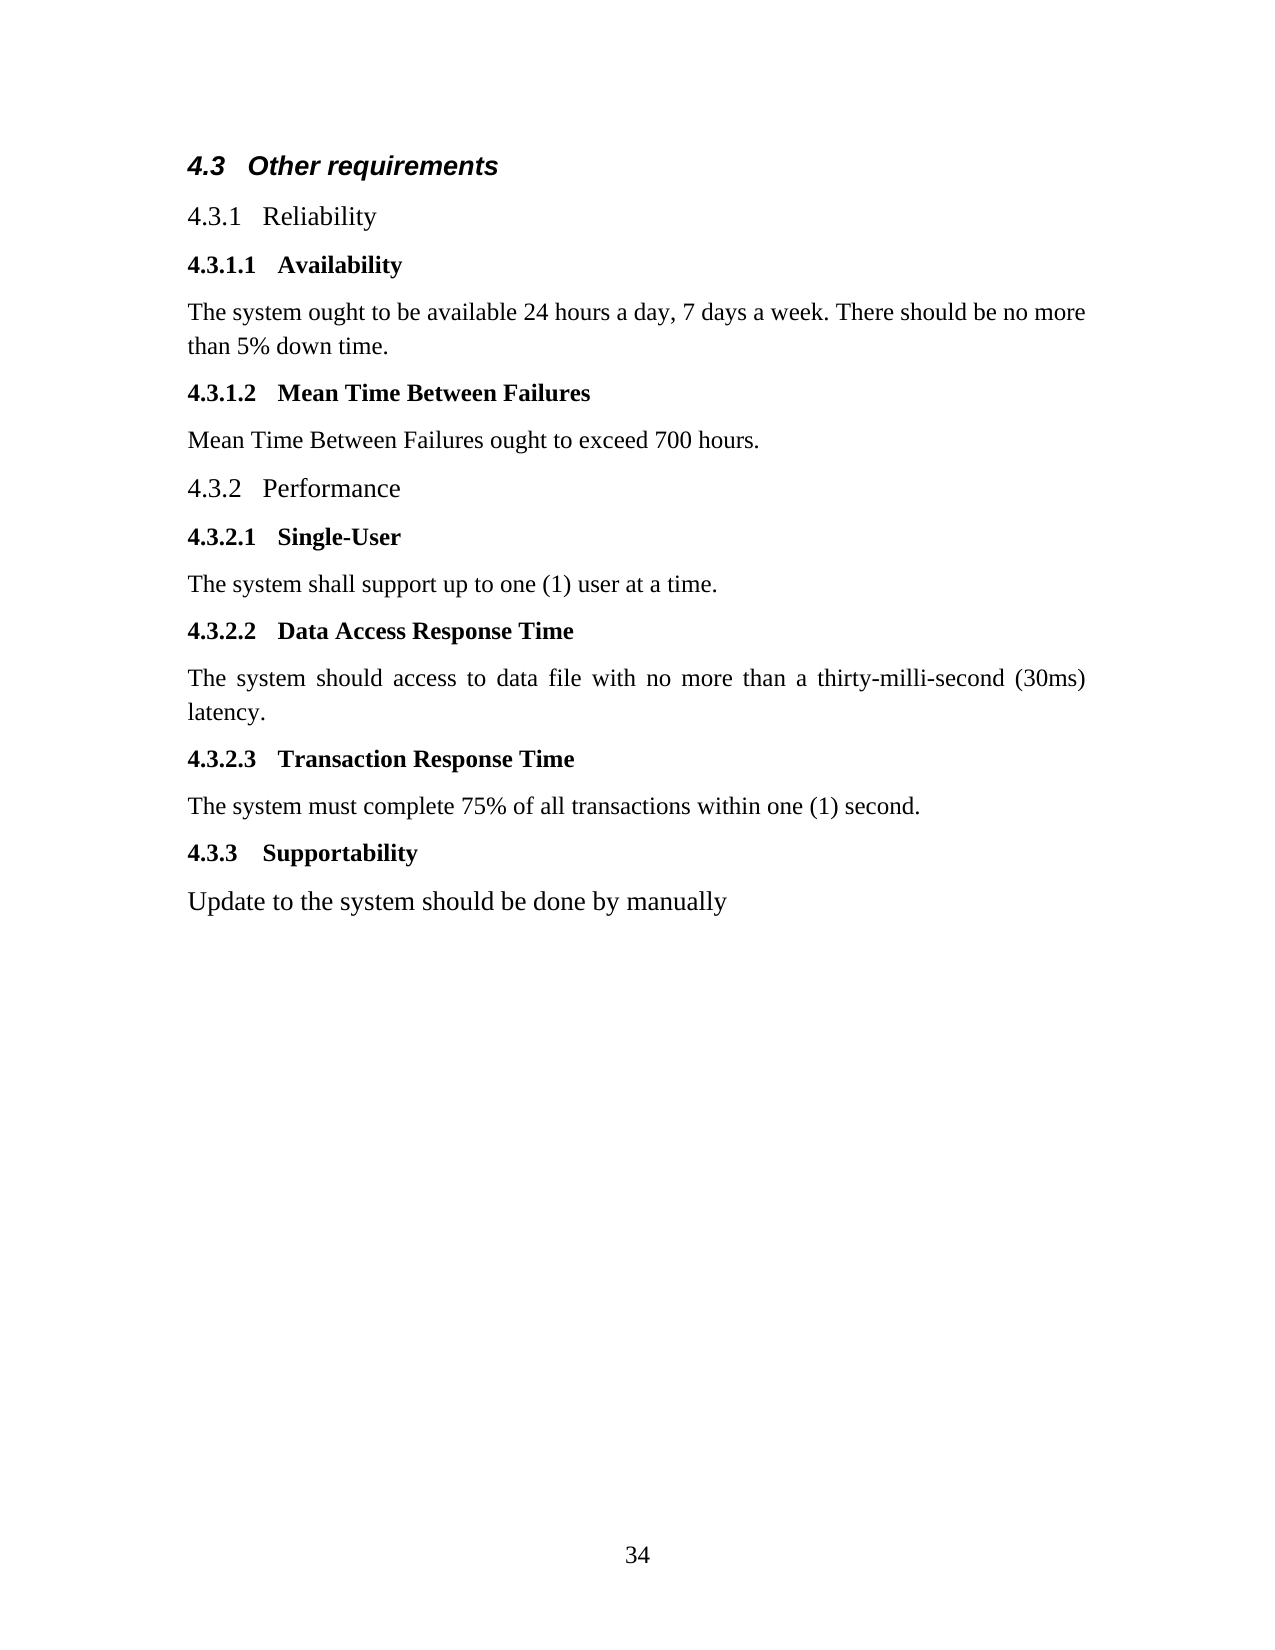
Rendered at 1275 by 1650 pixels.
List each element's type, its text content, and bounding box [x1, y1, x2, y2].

subtitle Transaction Response Time [187, 744, 1087, 773]
subtitle Update to the system should be done by manually [187, 885, 1087, 916]
text The system must complete 75% of all transactions within one (1) second. [187, 791, 1087, 820]
text The system shall support up to one (1) user at a time. [187, 569, 1087, 598]
subtitle Data Access Response Time [187, 616, 1087, 645]
subtitle Performance [187, 472, 1087, 503]
subtitle Other requirements [187, 150, 1087, 181]
subtitle Mean Time Between Failures [187, 378, 1087, 407]
subtitle Supportability [187, 838, 1087, 867]
subtitle Single-User [187, 522, 1087, 551]
text Mean Time Between Failures ought to exceed 700 hours. [187, 425, 1087, 454]
subtitle Availability [187, 250, 1087, 278]
text The system ought to be available 24 hours a day, 7 days a week. There should be no more than 5% down time. [187, 297, 1087, 360]
text The system should access to data file with no more than a thirty-milli-second (30ms) latency. [187, 663, 1087, 726]
subtitle Reliability [187, 200, 1087, 231]
